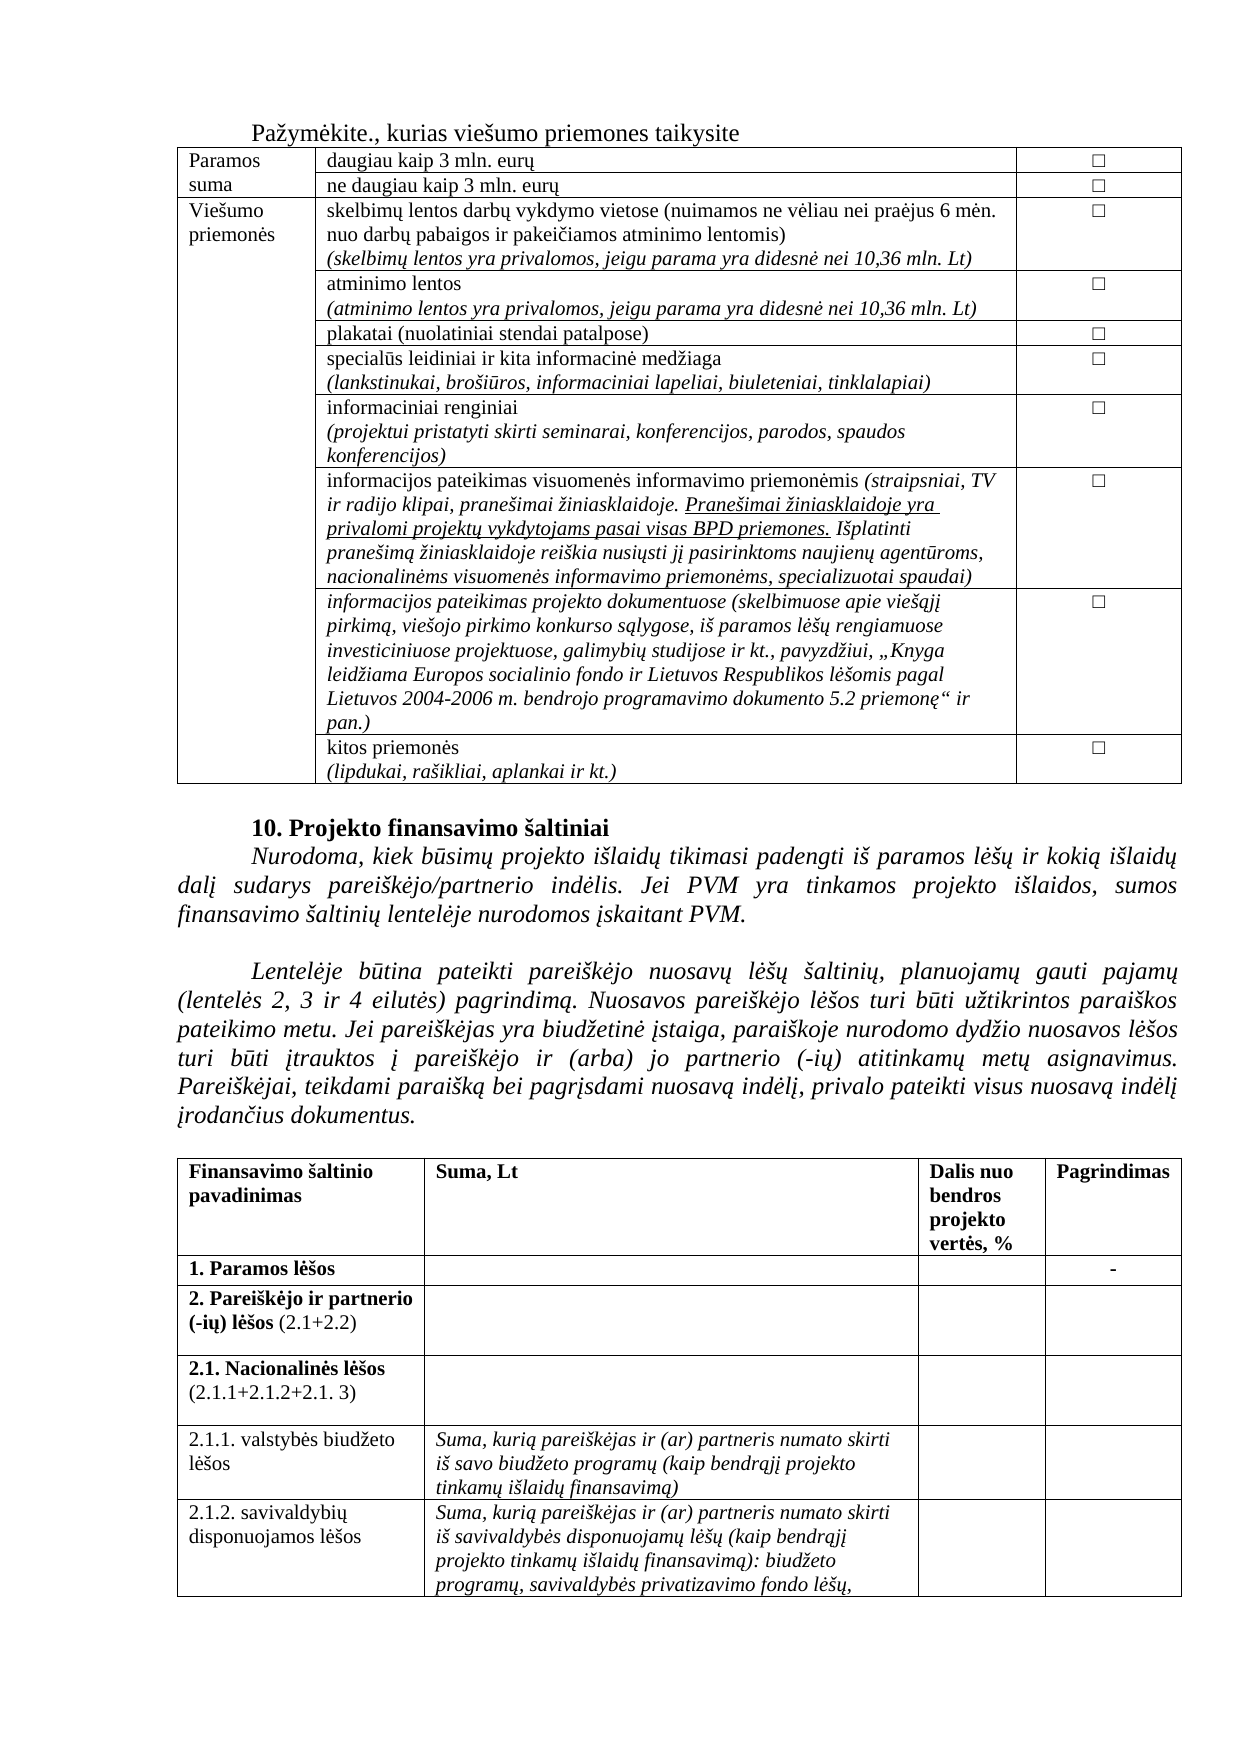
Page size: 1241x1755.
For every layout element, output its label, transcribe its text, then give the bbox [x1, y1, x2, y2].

table_cell Viešumo priemonės [178, 198, 315, 783]
text Lentelėje būtina pateikti pareiškėjo nuosavų lėšų šaltinių, planuojamų gauti pajamų (lentelės 2, 3 ir 4 eilutės) pagrindimą. Nuosavos pareiškėjo lėšos turi būti užtikrintos paraiškos pateikimo metu. Jei pareiškėjas yra biudžetinė įstaiga, paraiškoje nurodomo dydžio nuosavos lėšos turi būti įtrauktos į pareiškėjo ir (arba) jo partnerio (-ių) atitinkamų metų asignavimus. Pareiškėjai, teikdami paraišką bei pagrįsdami nuosavą indėlį, privalo pateikti visus nuosavą indėlį įrodančius dokumentus. [177, 956, 1181, 1129]
table_cell [1046, 1426, 1181, 1499]
table_cell skelbimų lentos darbų vykdymo vietose (nuimamos ne vėliau nei praėjus 6 mėn. nuo darbų pabaigos ir pakeičiamos atminimo lentomis) (skelbimų lentos yra privalomos, jeigu parama yra didesnė nei 10,36 mln. Lt) [316, 198, 1016, 270]
table_cell □ [1017, 198, 1181, 270]
table_cell [1046, 1356, 1181, 1425]
table_cell □ [1017, 271, 1181, 319]
table_cell [425, 1256, 918, 1285]
table_cell 2. Pareiškėjo ir partnerio (-ių) lėšos (2.1+2.2) [178, 1286, 424, 1355]
table_cell [919, 1500, 1045, 1596]
table_cell [919, 1256, 1045, 1285]
table_cell Suma, kurią pareiškėjas ir (ar) partneris numato skirti iš savivaldybės disponuojamų lėšų (kaip bendrąjį projekto tinkamų išlaidų finansavimą): biudžeto programų, savivaldybės privatizavimo fondo lėšų, [425, 1500, 918, 1596]
text Nurodoma, kiek būsimų projekto išlaidų tikimasi padengti iš paramos lėšų ir kokią išlaidų dalį sudarys pareiškėjo/partnerio indėlis. Jei PVM yra tinkamos projekto išlaidos, sumos finansavimo šaltinių lentelėje nurodomos įskaitant PVM. [177, 841, 1181, 928]
text 10. Projekto finansavimo šaltiniai [177, 813, 1181, 841]
table_cell ne daugiau kaip 3 mln. eurų [316, 173, 1016, 197]
table_cell kitos priemonės (lipdukai, rašikliai, aplankai ir kt.) [316, 735, 1016, 783]
table_cell [425, 1286, 918, 1355]
table_cell [425, 1356, 918, 1425]
table_cell informacijos pateikimas projekto dokumentuose (skelbimuose apie viešąjį pirkimą, viešojo pirkimo konkurso sąlygose, iš paramos lėšų rengiamuose investiciniuose projektuose, galimybių studijose ir kt., pavyzdžiui, „Knyga leidžiama Europos socialinio fondo ir Lietuvos Respublikos lėšomis pagal Lietuvos 2004-2006 m. bendrojo programavimo dokumento 5.2 priemonę“ ir pan.) [316, 589, 1016, 734]
table_cell □ [1017, 321, 1181, 344]
table_header Suma, Lt [425, 1159, 918, 1255]
table_cell Suma, kurią pareiškėjas ir (ar) partneris numato skirti iš savo biudžeto programų (kaip bendrąjį projekto tinkamų išlaidų finansavimą) [425, 1426, 918, 1499]
table_cell □ [1017, 173, 1181, 197]
text Pažymėkite., kurias viešumo priemones taikysite [177, 118, 1181, 147]
table_cell atminimo lentos (atminimo lentos yra privalomos, jeigu parama yra didesnė nei 10,36 mln. Lt) [316, 271, 1016, 319]
table_cell [1046, 1500, 1181, 1596]
table_cell 1. Paramos lėšos [178, 1256, 424, 1285]
table_cell □ [1017, 395, 1181, 467]
table_cell [919, 1286, 1045, 1355]
table_cell plakatai (nuolatiniai stendai patalpose) [316, 321, 1016, 344]
table_cell □ [1017, 735, 1181, 783]
table_cell specialūs leidiniai ir kita informacinė medžiaga (lankstinukai, brošiūros, informaciniai lapeliai, biuleteniai, tinklalapiai) [316, 346, 1016, 394]
table_cell informacijos pateikimas visuomenės informavimo priemonėmis (straipsniai, TV ir radijo klipai, pranešimai žiniasklaidoje. Pranešimai žiniasklaidoje yra privalomi projektų vykdytojams pasai visas BPD priemones. Išplatinti pranešimą žiniasklaidoje reiškia nusiųsti jį pasirinktoms naujienų agentūroms, nacionalinėms visuomenės informavimo priemonėms, specializuotai spaudai) [316, 468, 1016, 588]
table_cell [919, 1426, 1045, 1499]
table_cell 2.1. Nacionalinės lėšos (2.1.1+2.1.2+2.1. 3) [178, 1356, 424, 1425]
table_cell [919, 1356, 1045, 1425]
table_cell □ [1017, 346, 1181, 394]
table_cell □ [1017, 589, 1181, 734]
table_cell 2.1.2. savivaldybių disponuojamos lėšos [178, 1500, 424, 1596]
table_cell [1046, 1286, 1181, 1355]
table_cell 2.1.1. valstybės biudžeto lėšos [178, 1426, 424, 1499]
table_cell - [1046, 1256, 1181, 1285]
table_header Dalis nuo bendros projekto vertės, % [919, 1159, 1045, 1255]
table_cell informaciniai renginiai (projektui pristatyti skirti seminarai, konferencijos, parodos, spaudos konferencijos) [316, 395, 1016, 467]
table_header Paramos suma [178, 148, 315, 197]
table_cell □ [1017, 468, 1181, 588]
table_header Pagrindimas [1046, 1159, 1181, 1255]
table_header □ [1017, 148, 1181, 172]
table_header Finansavimo šaltinio pavadinimas [178, 1159, 424, 1255]
table_header daugiau kaip 3 mln. eurų [316, 148, 1016, 172]
